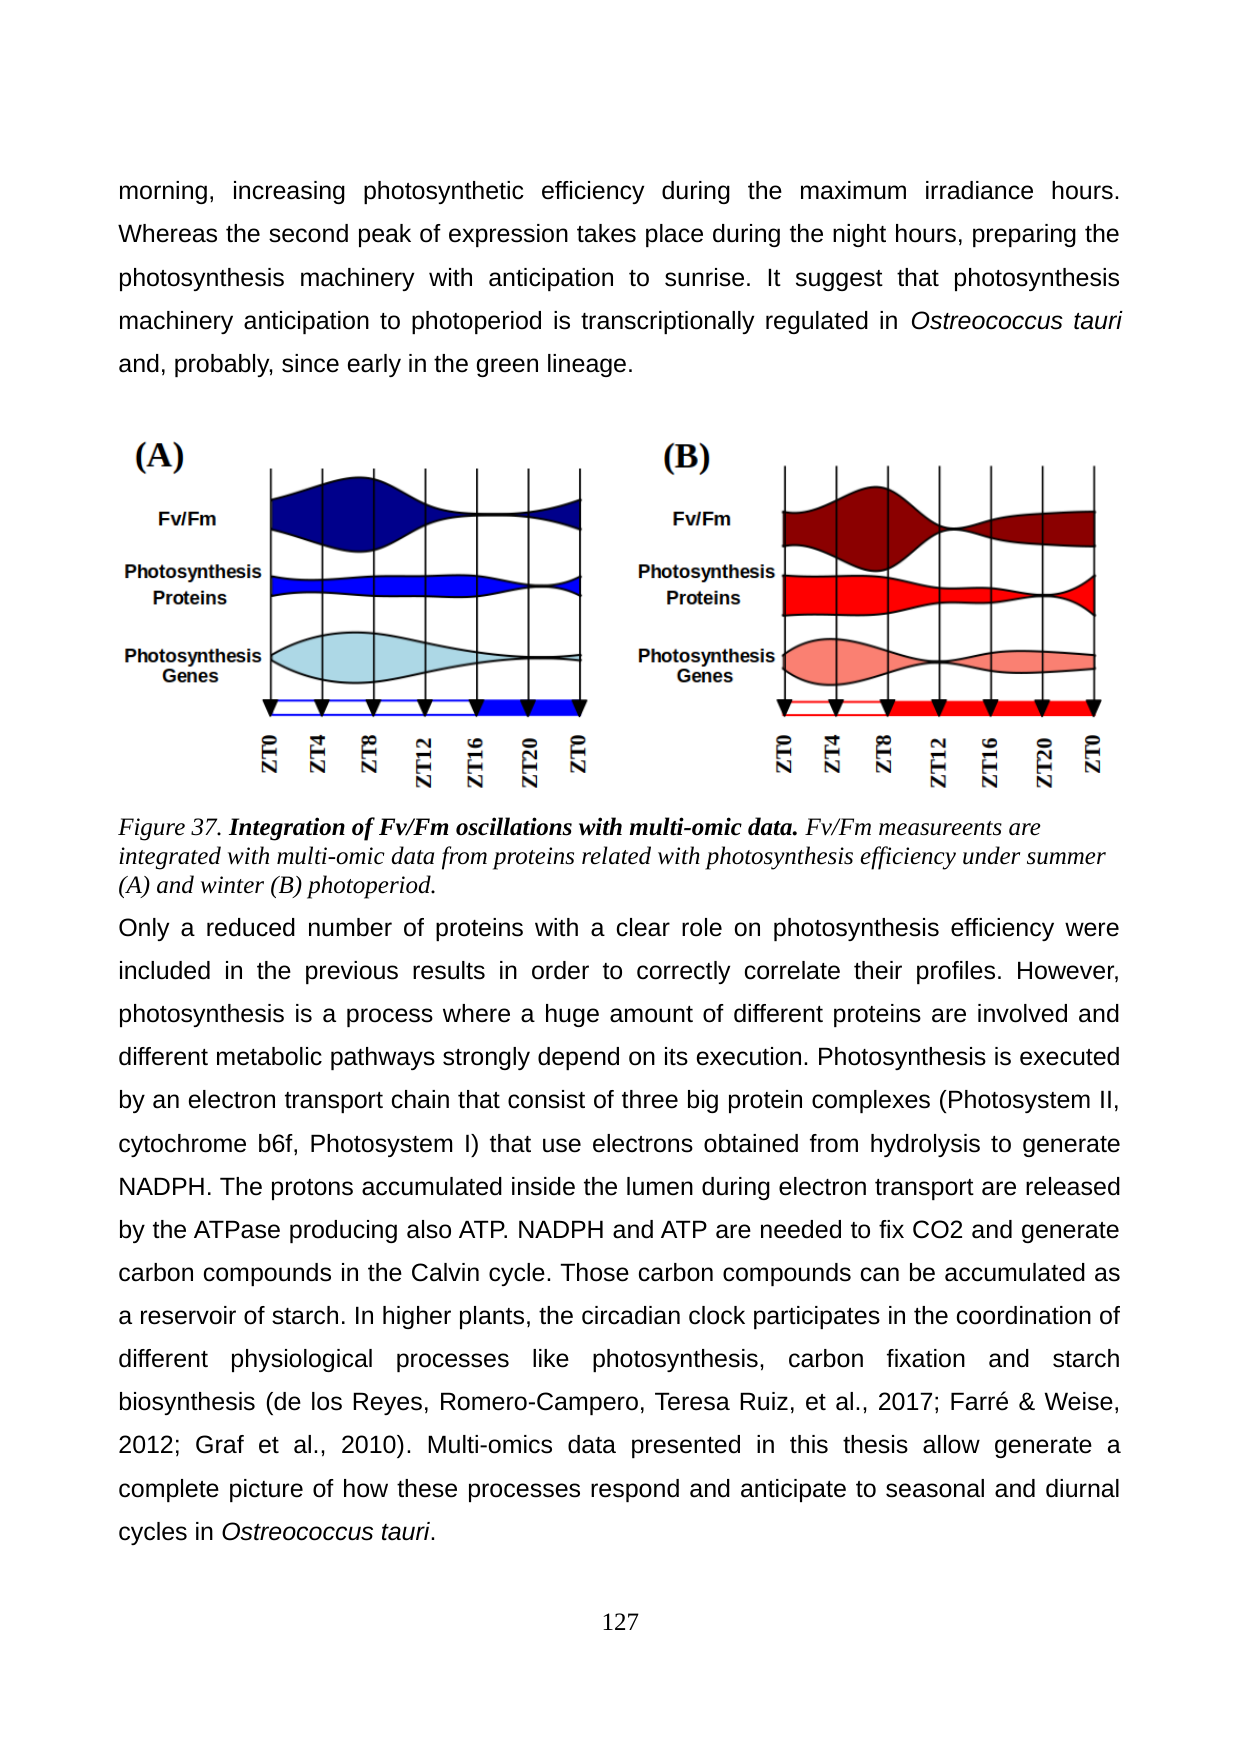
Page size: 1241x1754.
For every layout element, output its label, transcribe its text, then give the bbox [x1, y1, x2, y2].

picture [118, 419, 1123, 813]
text Figure 37. Integration of Fv/Fm oscillations with multi-omic data. Fv/Fm measureents are integrated with multi-omic data from proteins related with photosynthesis efficiency under summer (A) and winter (B) photoperiod. [118, 813, 1122, 899]
text Only a reduced number of proteins with a clear role on photosynthesis efficiency were included in the previous results in order to correctly correlate their profiles. However, photosynthesis is a process where a huge amount of different proteins are involved and different metabolic pathways strongly depend on its execution. Photosynthesis is executed by an electron transport chain that consist of three big protein complexes (Photosystem II, cytochrome b6f, Photosystem I) that use electrons obtained from hydrolysis to generate NADPH. The protons accumulated inside the lumen during electron transport are released by the ATPase producing also ATP. NADPH and ATP are needed to fix CO2 and generate carbon compounds in the Calvin cycle. Those carbon compounds can be accumulated as a reservoir of starch. In higher plants, the circadian clock participates in the coordination of different physiological processes like photosynthesis, carbon fixation and starch biosynthesis (de los Reyes, Romero-Campero, Teresa Ruiz, et al., 2017; Farré & Weise, 2012; Graf et al., 2010)⁠. Multi-omics data presented in this thesis allow generate a complete picture of how these processes respond and anticipate to seasonal and diurnal cycles in Ostreococcus tauri. [118, 899, 1122, 1546]
text morning, increasing photosynthetic efficiency during the maximum irradiance hours. Whereas the second peak of expression takes place during the night hours, preparing the photosynthesis machinery with anticipation to sunrise. It suggest that photosynthesis machinery anticipation to photoperiod is transcriptionally regulated in Ostreococcus tauri and, probably, since early in the green lineage. [118, 176, 1122, 378]
